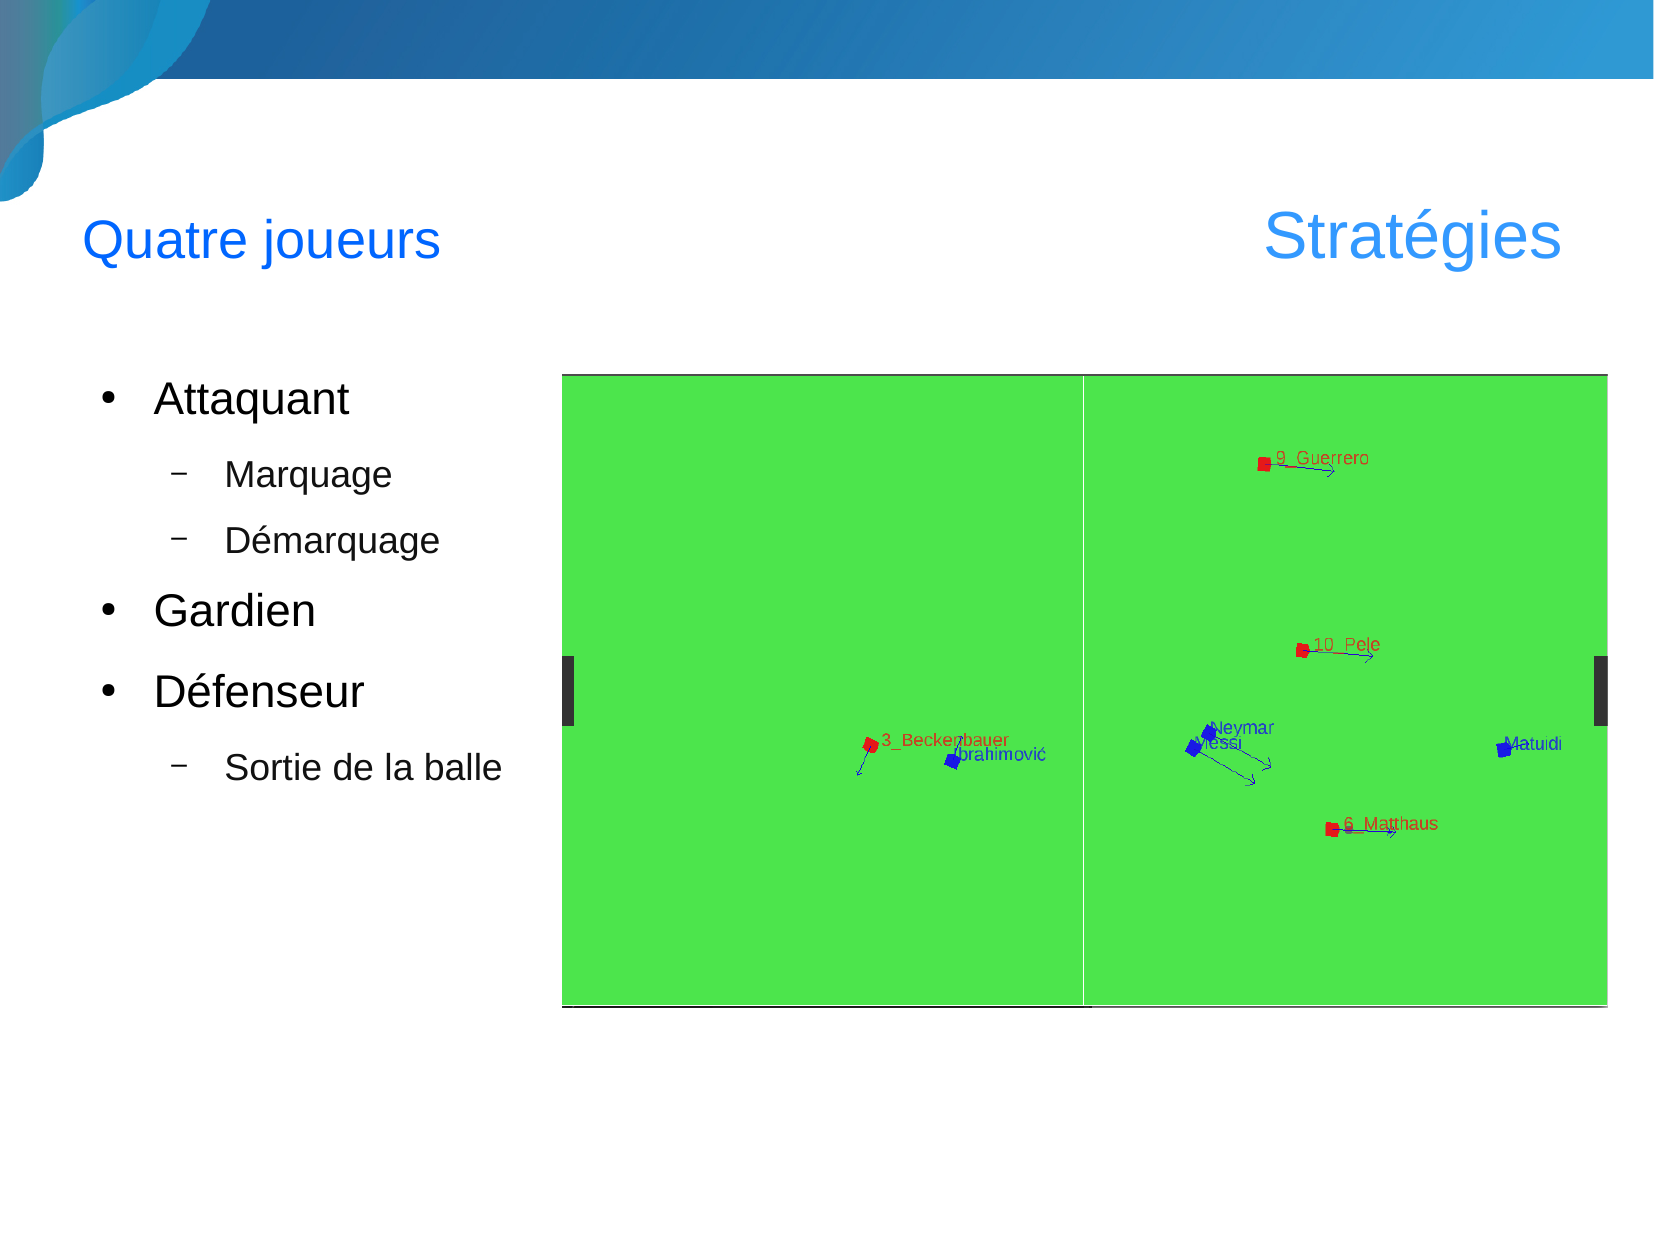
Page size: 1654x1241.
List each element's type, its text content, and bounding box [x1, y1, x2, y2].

title Quatre joueurs Stratégies [82, 139, 1571, 332]
list Attaquant Marquage Démarquage Gardien Défenseur Sortie de la balle [82, 372, 1571, 968]
picture [0, 0, 1654, 1241]
